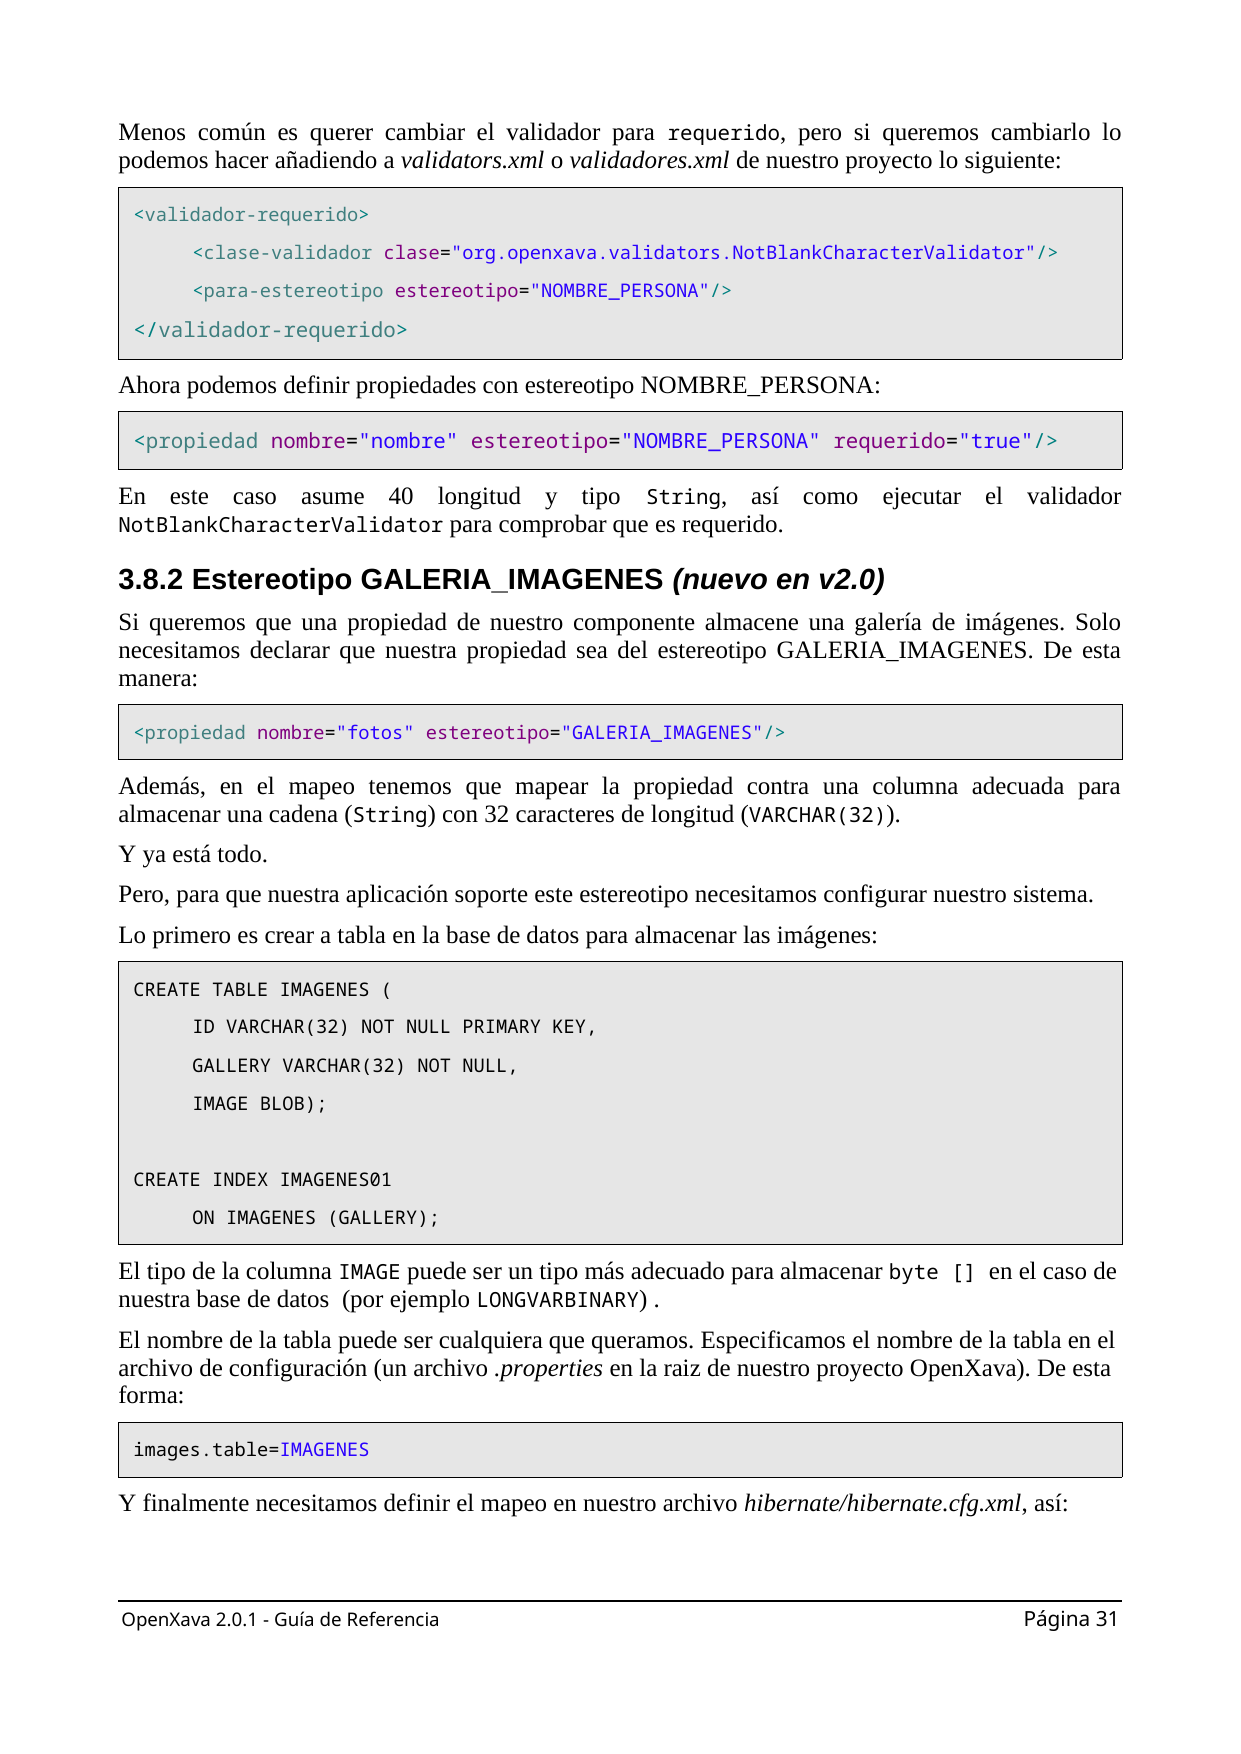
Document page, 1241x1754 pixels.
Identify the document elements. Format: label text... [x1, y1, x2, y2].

text Además, en el mapeo tenemos que mapear la propiedad contra una columna adecuada para almacenar una cadena (String) con 32 caracteres de longitud (VARCHAR(32)). [118, 772, 1122, 828]
text Menos común es querer cambiar el validador para requerido, pero si queremos cambiarlo lo podemos hacer añadiendo a validators.xml o validadores.xml de nuestro proyecto lo siguiente: [118, 118, 1122, 174]
text images.table=IMAGENES [119, 1423, 1122, 1477]
text <para-estereotipo estereotipo="NOMBRE_PERSONA"/> [119, 263, 1122, 301]
text CREATE INDEX IMAGENES01 [119, 1151, 1122, 1189]
text ID VARCHAR(32) NOT NULL PRIMARY KEY, [119, 999, 1122, 1037]
text El tipo de la columna IMAGE puede ser un tipo más adecuado para almacenar byte [] en el caso de nuestra base de datos (por ejemplo LONGVARBINARY) . [118, 1257, 1122, 1313]
subtitle Estereotipo GALERIA_IMAGENES (nuevo en v2.0) [118, 563, 1122, 596]
text <validador-requerido> [119, 188, 1122, 224]
text GALLERY VARCHAR(32) NOT NULL, [119, 1037, 1122, 1075]
text Ahora podemos definir propiedades con estereotipo NOMBRE_PERSONA: [118, 371, 1122, 399]
text Lo primero es crear a tabla en la base de datos para almacenar las imágenes: [118, 921, 1122, 948]
text CREATE TABLE IMAGENES ( [119, 962, 1122, 999]
text El nombre de la tabla puede ser cualquiera que queramos. Especificamos el nombre de la tabla en el archivo de configuración (un archivo .properties en la raiz de nuestro proyecto OpenXava). De esta forma: [118, 1326, 1122, 1409]
text <propiedad nombre="fotos" estereotipo="GALERIA_IMAGENES"/> [119, 705, 1122, 759]
text <clase-validador clase="org.openxava.validators.NotBlankCharacterValidator"/> [119, 224, 1122, 263]
text ON IMAGENES (GALLERY); [119, 1189, 1122, 1244]
text Si queremos que una propiedad de nuestro componente almacene una galería de imágenes. Solo necesitamos declarar que nuestra propiedad sea del estereotipo GALERIA_IMAGENES. De esta manera: [118, 608, 1122, 692]
text En este caso asume 40 longitud y tipo String, así como ejecutar el validador NotBlankCharacterValidator para comprobar que es requerido. [118, 482, 1122, 538]
text </validador-requerido> [119, 301, 1122, 359]
text Pero, para que nuestra aplicación soporte este estereotipo necesitamos configurar nuestro sistema. [118, 881, 1122, 908]
text Y finalmente necesitamos definir el mapeo en nuestro archivo hibernate/hibernate.cfg.xml, así: [118, 1489, 1122, 1517]
text IMAGE BLOB); [119, 1075, 1122, 1113]
text Y ya está todo. [118, 840, 1122, 868]
text <propiedad nombre="nombre" estereotipo="NOMBRE_PERSONA" requerido="true"/> [119, 412, 1122, 469]
